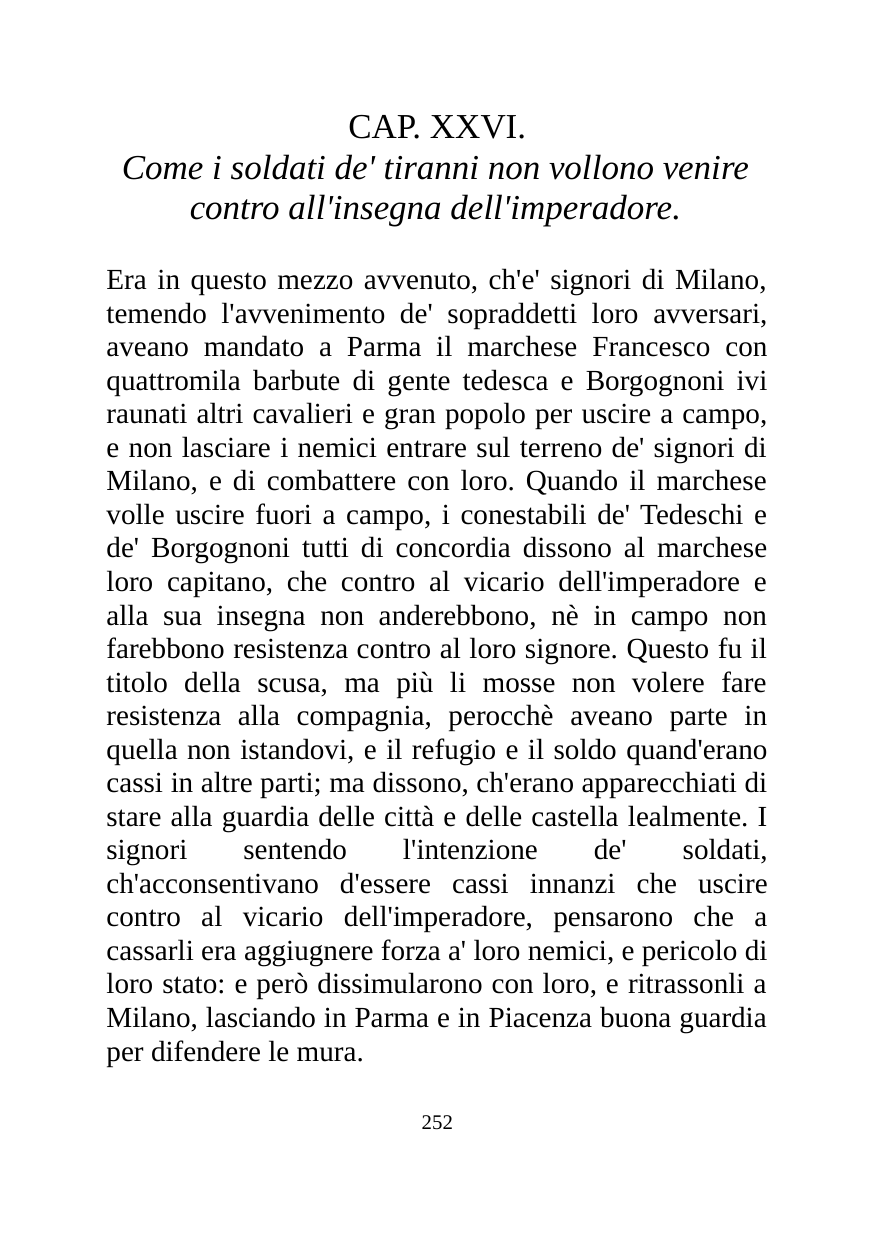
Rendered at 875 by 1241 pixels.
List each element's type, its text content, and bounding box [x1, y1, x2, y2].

text Era in questo mezzo avvenuto, ch'e' signori di Milano, temendo l'avvenimento de' sopraddetti loro avversari, aveano mandato a Parma il marchese Francesco con quattromila barbute di gente tedesca e Borgognoni ivi raunati altri cavalieri e gran popolo per uscire a campo, e non lasciare i nemici entrare sul terreno de' signori di Milano, e di combattere con loro. Quando il marchese volle uscire fuori a campo, i conestabili de' Tedeschi e de' Borgognoni tutti di concordia dissono al marchese loro capitano, che contro al vicario dell'imperadore e alla sua insegna non anderebbono, nè in campo non farebbono resistenza contro al loro signore. Questo fu il titolo della scusa, ma più li mosse non volere fare resistenza alla compagnia, perocchè aveano parte in quella non istandovi, e il refugio e il soldo quand'erano cassi in altre parti; ma dissono, ch'erano apparecchiati di stare alla guardia delle città e delle castella lealmente. I signori sentendo l'intenzione de' soldati, ch'acconsentivano d'essere cassi innanzi che uscire contro al vicario dell'imperadore, pensarono che a cassarli era aggiugnere forza a' loro nemici, e pericolo di loro stato: e però dissimularono con loro, e ritrassonli a Milano, lasciando in Parma e in Piacenza buona guardia per difendere le mura. [106, 262, 768, 1067]
subtitle CAP. XXVI. Come i soldati de' tiranni non vollono venire contro all'insegna dell'imperadore. [106, 106, 768, 227]
